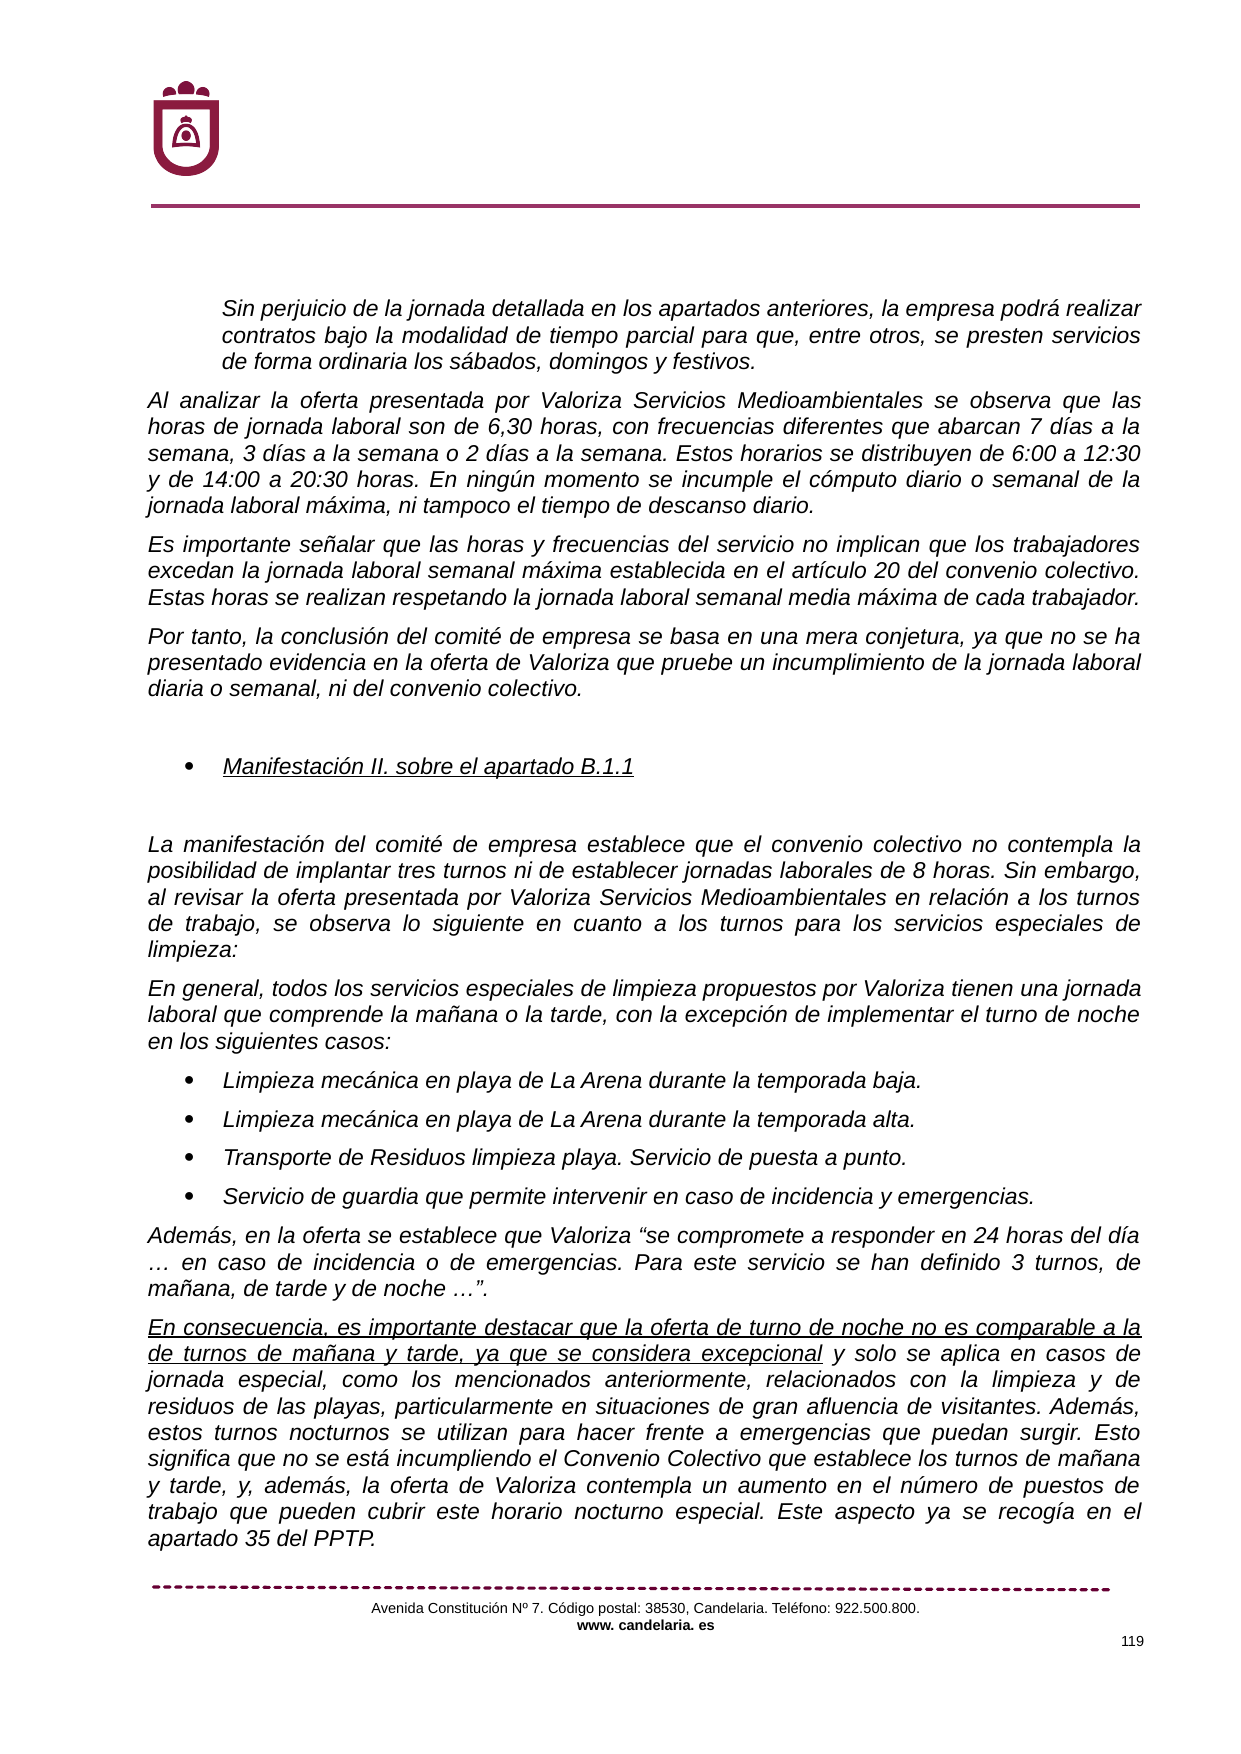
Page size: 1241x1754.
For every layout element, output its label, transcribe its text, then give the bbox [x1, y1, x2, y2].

text La manifestación del comité de empresa establece que el convenio colectivo no contempla la posibilidad de implantar tres turnos ni de establecer jornadas laborales de 8 horas. Sin embargo, al revisar la oferta presentada por Valoriza Servicios Medioambientales en relación a los turnos de trabajo, se observa lo siguiente en cuanto a los turnos para los servicios especiales de limpieza: [148, 831, 1144, 963]
list Limpieza mecánica en playa de La Arena durante la temporada baja. [185, 1067, 1144, 1093]
text Es importante señalar que las horas y frecuencias del servicio no implican que los trabajadores excedan la jornada laboral semanal máxima establecida en el artículo 20 del convenio colectivo. Estas horas se realizan respetando la jornada laboral semanal media máxima de cada trabajador. [148, 531, 1144, 610]
list Transporte de Residuos limpieza playa. Servicio de puesta a punto. [185, 1144, 1144, 1171]
list Manifestación II. sobre el apartado B.1.1 [185, 753, 1144, 779]
text Además, en la oferta se establece que Valoriza “se compromete a responder en 24 horas del día … en caso de incidencia o de emergencias. Para este servicio se han definido 3 turnos, de mañana, de tarde y de noche …”. [148, 1222, 1144, 1301]
text Por tanto, la conclusión del comité de empresa se basa en una mera conjetura, ya que no se ha presentado evidencia en la oferta de Valoriza que pruebe un incumplimiento de la jornada laboral diaria o semanal, ni del convenio colectivo. [148, 623, 1144, 702]
list Servicio de guardia que permite intervenir en caso de incidencia y emergencias. [185, 1183, 1144, 1209]
text En general, todos los servicios especiales de limpieza propuestos por Valoriza tienen una jornada laboral que comprende la mañana o la tarde, con la excepción de implementar el turno de noche en los siguientes casos: [148, 975, 1144, 1054]
text Al analizar la oferta presentada por Valoriza Servicios Medioambientales se observa que las horas de jornada laboral son de 6,30 horas, con frecuencias diferentes que abarcan 7 días a la semana, 3 días a la semana o 2 días a la semana. Estos horarios se distribuyen de 6:00 a 12:30 y de 14:00 a 20:30 horas. En ningún momento se incumple el cómputo diario o semanal de la jornada laboral máxima, ni tampoco el tiempo de descanso diario. [148, 387, 1144, 519]
text En consecuencia, es importante destacar que la oferta de turno de noche no es comparable a la de turnos de mañana y tarde, ya que se considera excepcional y solo se aplica en casos de jornada especial, como los mencionados anteriormente, relacionados con la limpieza y de residuos de las playas, particularmente en situaciones de gran afluencia de visitantes. Además, estos turnos nocturnos se utilizan para hacer frente a emergencias que puedan surgir. Esto significa que no se está incumpliendo el Convenio Colectivo que establece los turnos de mañana y tarde, y, además, la oferta de Valoriza contempla un aumento en el número de puestos de trabajo que pueden cubrir este horario nocturno especial. Este aspecto ya se recogía en el apartado 35 del PPTP. [148, 1314, 1144, 1551]
list Limpieza mecánica en playa de La Arena durante la temporada alta. [185, 1106, 1144, 1132]
text Sin perjuicio de la jornada detallada en los apartados anteriores, la empresa podrá realizar contratos bajo la modalidad de tiempo parcial para que, entre otros, se presten servicios de forma ordinaria los sábados, domingos y festivos. [222, 295, 1144, 374]
